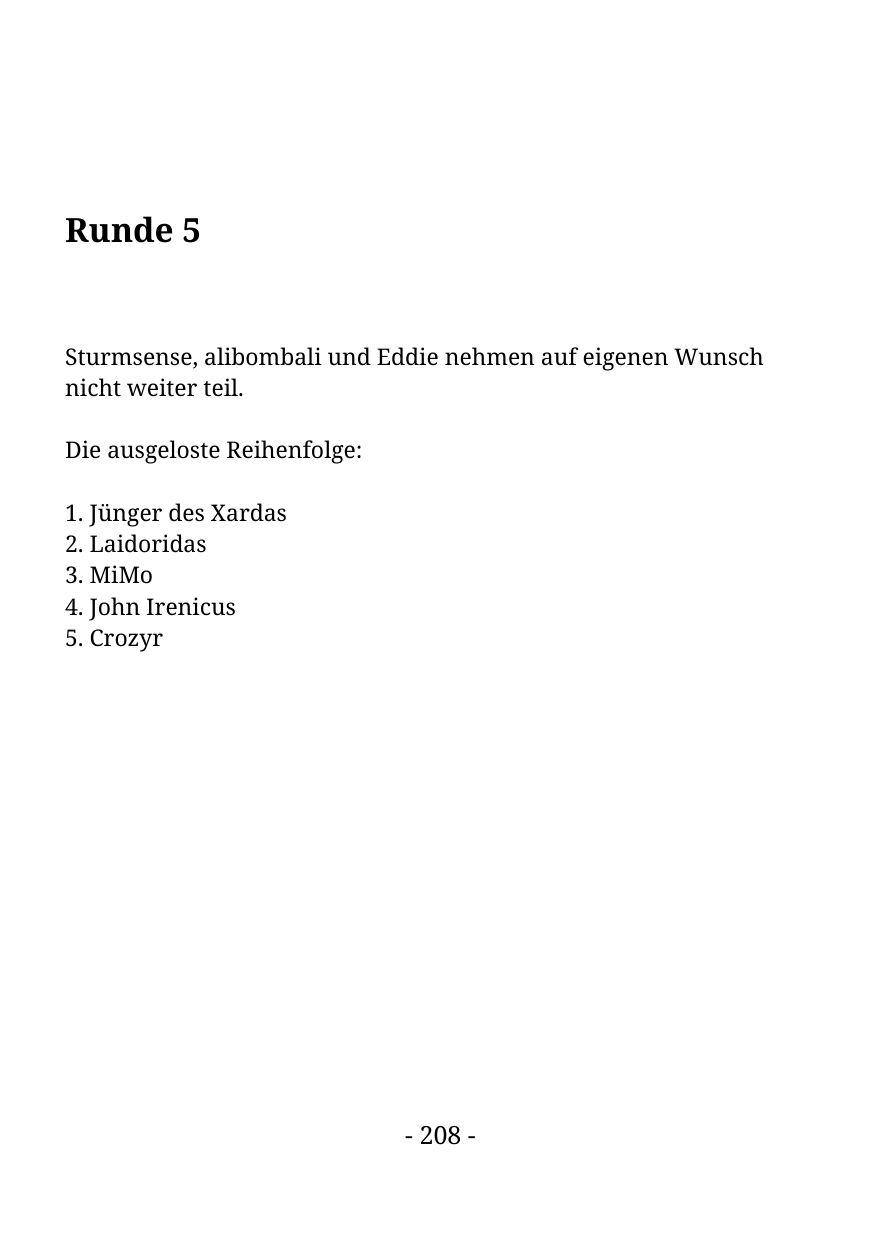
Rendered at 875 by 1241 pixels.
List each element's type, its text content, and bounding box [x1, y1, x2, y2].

text 3. MiMo [65, 559, 809, 591]
text Die ausgeloste Reihenfolge: [65, 434, 809, 466]
text 1. Jünger des Xardas [65, 497, 809, 528]
text 5. Crozyr [65, 622, 809, 653]
text Sturmsense, alibombali und Eddie nehmen auf eigenen Wunsch nicht weiter teil. [65, 341, 809, 403]
subtitle Runde 5 [65, 207, 809, 252]
text 2. Laidoridas [65, 528, 809, 559]
text 4. John Irenicus [65, 591, 809, 622]
